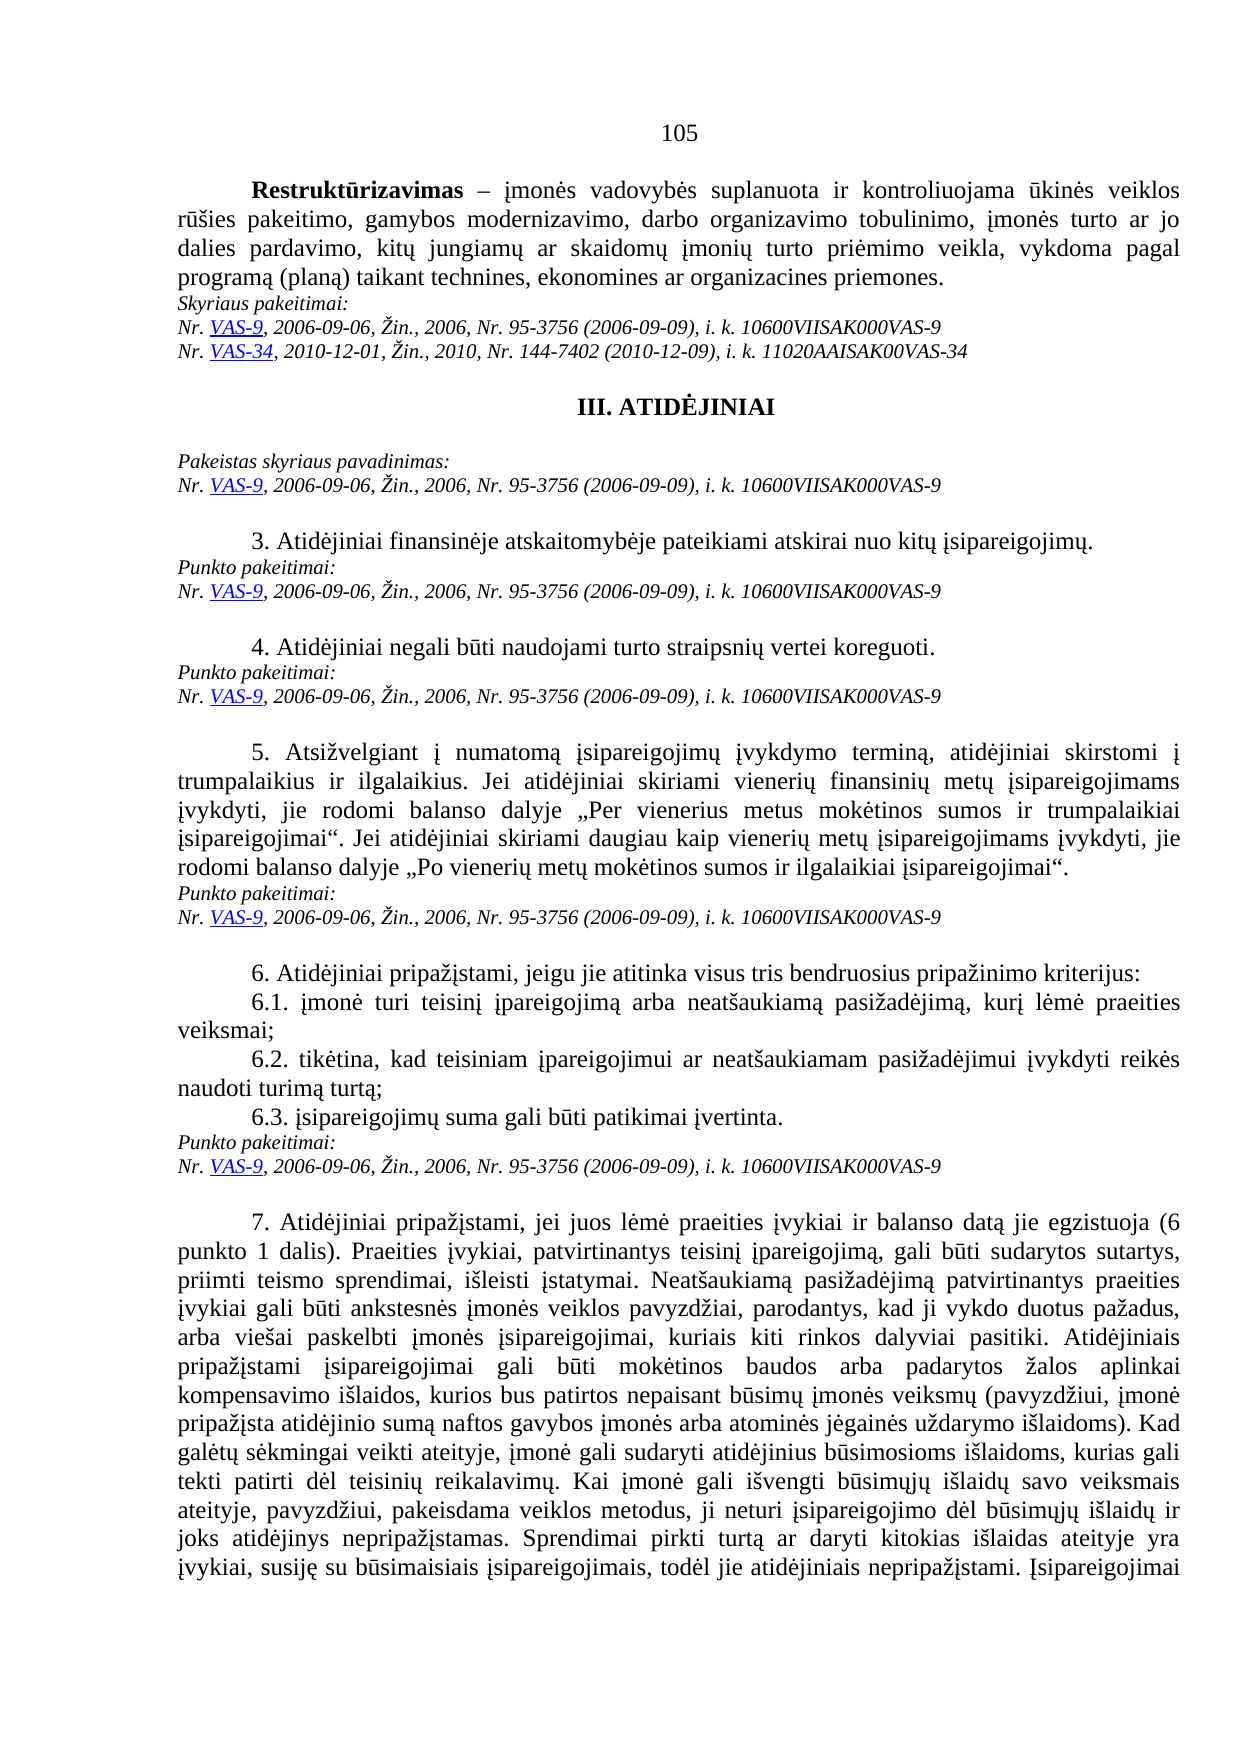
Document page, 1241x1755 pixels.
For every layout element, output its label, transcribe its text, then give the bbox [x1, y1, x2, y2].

text Punkto pakeitimai: [177, 555, 1181, 579]
text Restruktūrizavimas – įmonės vadovybės suplanuota ir kontroliuojama ūkinės veiklos rūšies pakeitimo, gamybos modernizavimo, darbo organizavimo tobulinimo, įmonės turto ar jo dalies pardavimo, kitų jungiamų ar skaidomų įmonių turto priėmimo veikla, vykdoma pagal programą (planą) taikant technines, ekonomines ar organizacines priemones. [177, 176, 1181, 291]
text III. ATIDĖJINIAI [177, 392, 1181, 420]
text Skyriaus pakeitimai: [177, 291, 1181, 315]
text Punkto pakeitimai: [177, 1130, 1181, 1154]
text 6.1. įmonė turi teisinį įpareigojimą arba neatšaukiamą pasižadėjimą, kurį lėmė praeities veiksmai; [177, 987, 1181, 1044]
text 5. Atsižvelgiant į numatomą įsipareigojimų įvykdymo terminą, atidėjiniai skirstomi į trumpalaikius ir ilgalaikius. Jei atidėjiniai skiriami vienerių finansinių metų įsipareigojimams įvykdyti, jie rodomi balanso dalyje „Per vienerius metus mokėtinos sumos ir trumpalaikiai įsipareigojimai“. Jei atidėjiniai skiriami daugiau kaip vienerių metų įsipareigojimams įvykdyti, jie rodomi balanso dalyje „Po vienerių metų mokėtinos sumos ir ilgalaikiai įsipareigojimai“. [177, 737, 1181, 881]
text Nr. VAS-9, 2006-09-06, Žin., 2006, Nr. 95-3756 (2006-09-09), i. k. 10600VIISAK000VAS-9 [177, 315, 1181, 339]
text Punkto pakeitimai: [177, 660, 1181, 684]
text 6. Atidėjiniai pripažįstami, jeigu jie atitinka visus tris bendruosius pripažinimo kriterijus: [177, 958, 1181, 987]
text Pakeistas skyriaus pavadinimas: [177, 449, 1181, 473]
text Nr. VAS-9, 2006-09-06, Žin., 2006, Nr. 95-3756 (2006-09-09), i. k. 10600VIISAK000VAS-9 [177, 473, 1181, 497]
text 7. Atidėjiniai pripažįstami, jei juos lėmė praeities įvykiai ir balanso datą jie egzistuoja (6 punkto 1 dalis). Praeities įvykiai, patvirtinantys teisinį įpareigojimą, gali būti sudarytos sutartys, priimti teismo sprendimai, išleisti įstatymai. Neatšaukiamą pasižadėjimą patvirtinantys praeities įvykiai gali būti ankstesnės įmonės veiklos pavyzdžiai, parodantys, kad ji vykdo duotus pažadus, arba viešai paskelbti įmonės įsipareigojimai, kuriais kiti rinkos dalyviai pasitiki. Atidėjiniais pripažįstami įsipareigojimai gali būti mokėtinos baudos arba padarytos žalos aplinkai kompensavimo išlaidos, kurios bus patirtos nepaisant būsimų įmonės veiksmų (pavyzdžiui, įmonė pripažįsta atidėjinio sumą naftos gavybos įmonės arba atominės jėgainės uždarymo išlaidoms). Kad galėtų sėkmingai veikti ateityje, įmonė gali sudaryti atidėjinius būsimosioms išlaidoms, kurias gali tekti patirti dėl teisinių reikalavimų. Kai įmonė gali išvengti būsimųjų išlaidų savo veiksmais ateityje, pavyzdžiui, pakeisdama veiklos metodus, ji neturi įsipareigojimo dėl būsimųjų išlaidų ir joks atidėjinys nepripažįstamas. Sprendimai pirkti turtą ar daryti kitokias išlaidas ateityje yra įvykiai, susiję su būsimaisiais įsipareigojimais, todėl jie atidėjiniais nepripažįstami. Įsipareigojimai [177, 1207, 1181, 1581]
text Nr. VAS-34, 2010-12-01, Žin., 2010, Nr. 144-7402 (2010-12-09), i. k. 11020AAISAK00VAS-34 [177, 339, 1181, 363]
text Nr. VAS-9, 2006-09-06, Žin., 2006, Nr. 95-3756 (2006-09-09), i. k. 10600VIISAK000VAS-9 [177, 1154, 1181, 1178]
text Nr. VAS-9, 2006-09-06, Žin., 2006, Nr. 95-3756 (2006-09-09), i. k. 10600VIISAK000VAS-9 [177, 684, 1181, 708]
text Nr. VAS-9, 2006-09-06, Žin., 2006, Nr. 95-3756 (2006-09-09), i. k. 10600VIISAK000VAS-9 [177, 905, 1181, 929]
text 3. Atidėjiniai finansinėje atskaitomybėje pateikiami atskirai nuo kitų įsipareigojimų. [177, 526, 1181, 555]
text Punkto pakeitimai: [177, 881, 1181, 905]
text 4. Atidėjiniai negali būti naudojami turto straipsnių vertei koreguoti. [177, 632, 1181, 660]
text Nr. VAS-9, 2006-09-06, Žin., 2006, Nr. 95-3756 (2006-09-09), i. k. 10600VIISAK000VAS-9 [177, 579, 1181, 603]
text 6.3. įsipareigojimų suma gali būti patikimai įvertinta. [177, 1102, 1181, 1130]
text 6.2. tikėtina, kad teisiniam įpareigojimui ar neatšaukiamam pasižadėjimui įvykdyti reikės naudoti turimą turtą; [177, 1044, 1181, 1102]
